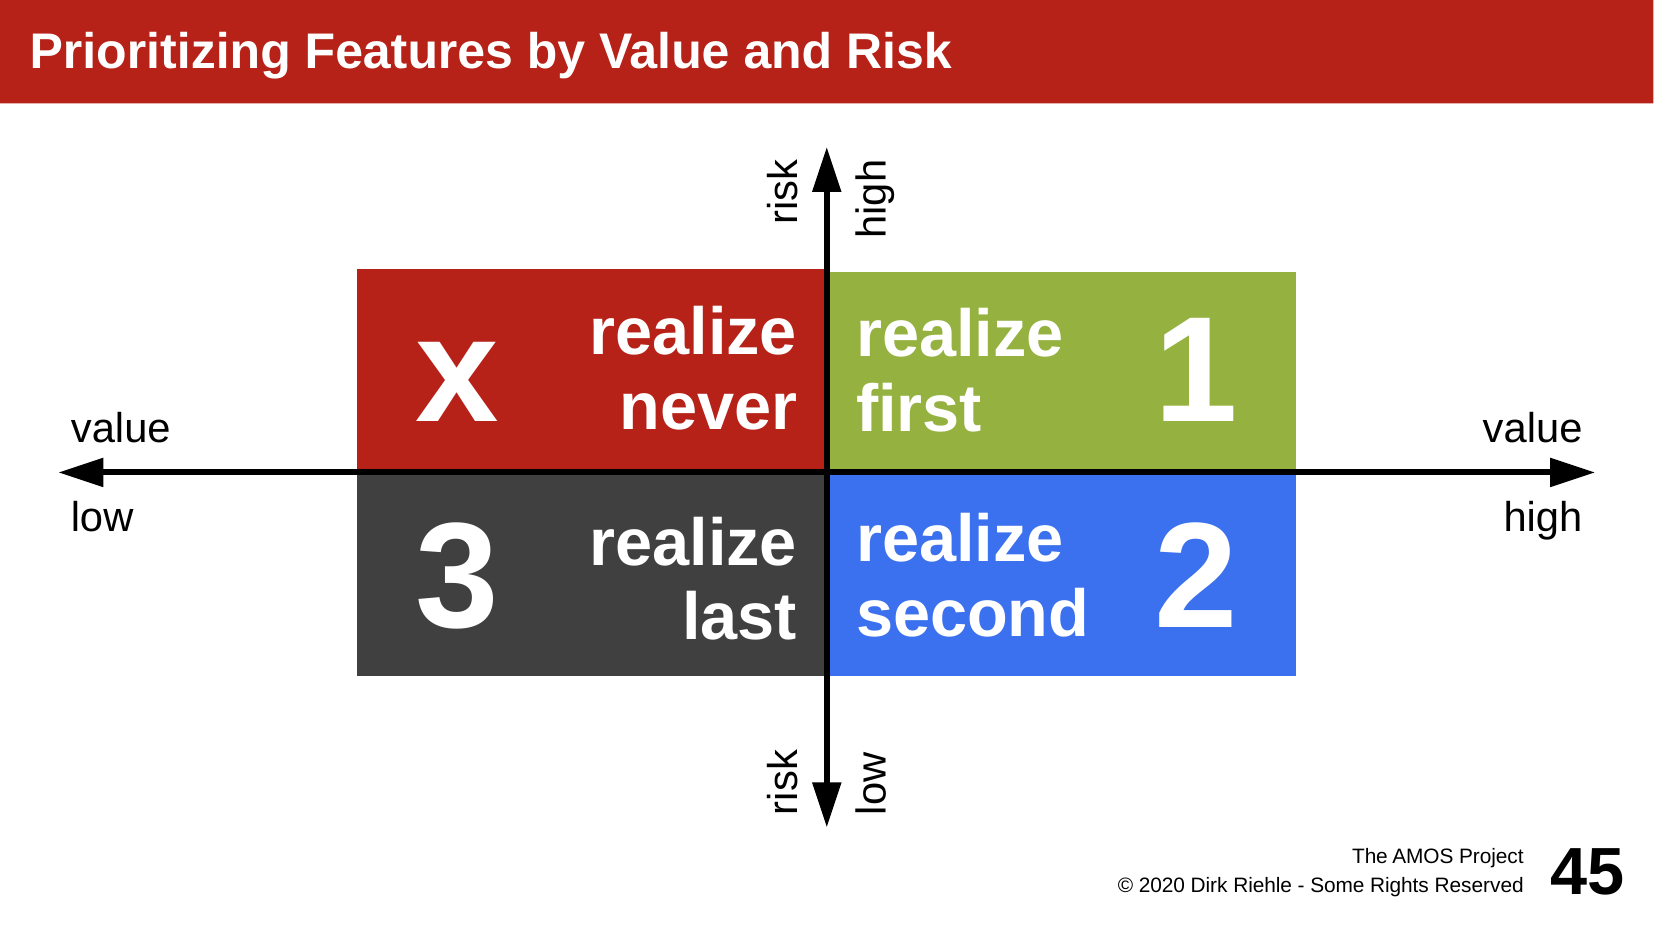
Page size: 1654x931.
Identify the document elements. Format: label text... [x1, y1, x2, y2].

text_box 3 [354, 475, 562, 680]
text_box high [1417, 472, 1595, 562]
text_box realize first [830, 268, 1092, 469]
title Prioritizing Features by Value and Risk [0, 0, 1654, 104]
text_box 2 [1092, 475, 1300, 680]
text_box value [1417, 383, 1595, 472]
text_box realize never [562, 265, 824, 469]
text_box [562, 475, 824, 479]
text_box high [826, 147, 916, 266]
text_box risk [738, 708, 826, 827]
text_box x [354, 265, 562, 469]
text_box 1 [1092, 265, 1300, 469]
text_box value [59, 383, 237, 472]
text_box realize second [830, 475, 1092, 680]
text_box risk [738, 147, 826, 266]
text_box realize last [531, 479, 827, 680]
text_box low [59, 472, 237, 562]
text_box low [826, 708, 916, 827]
